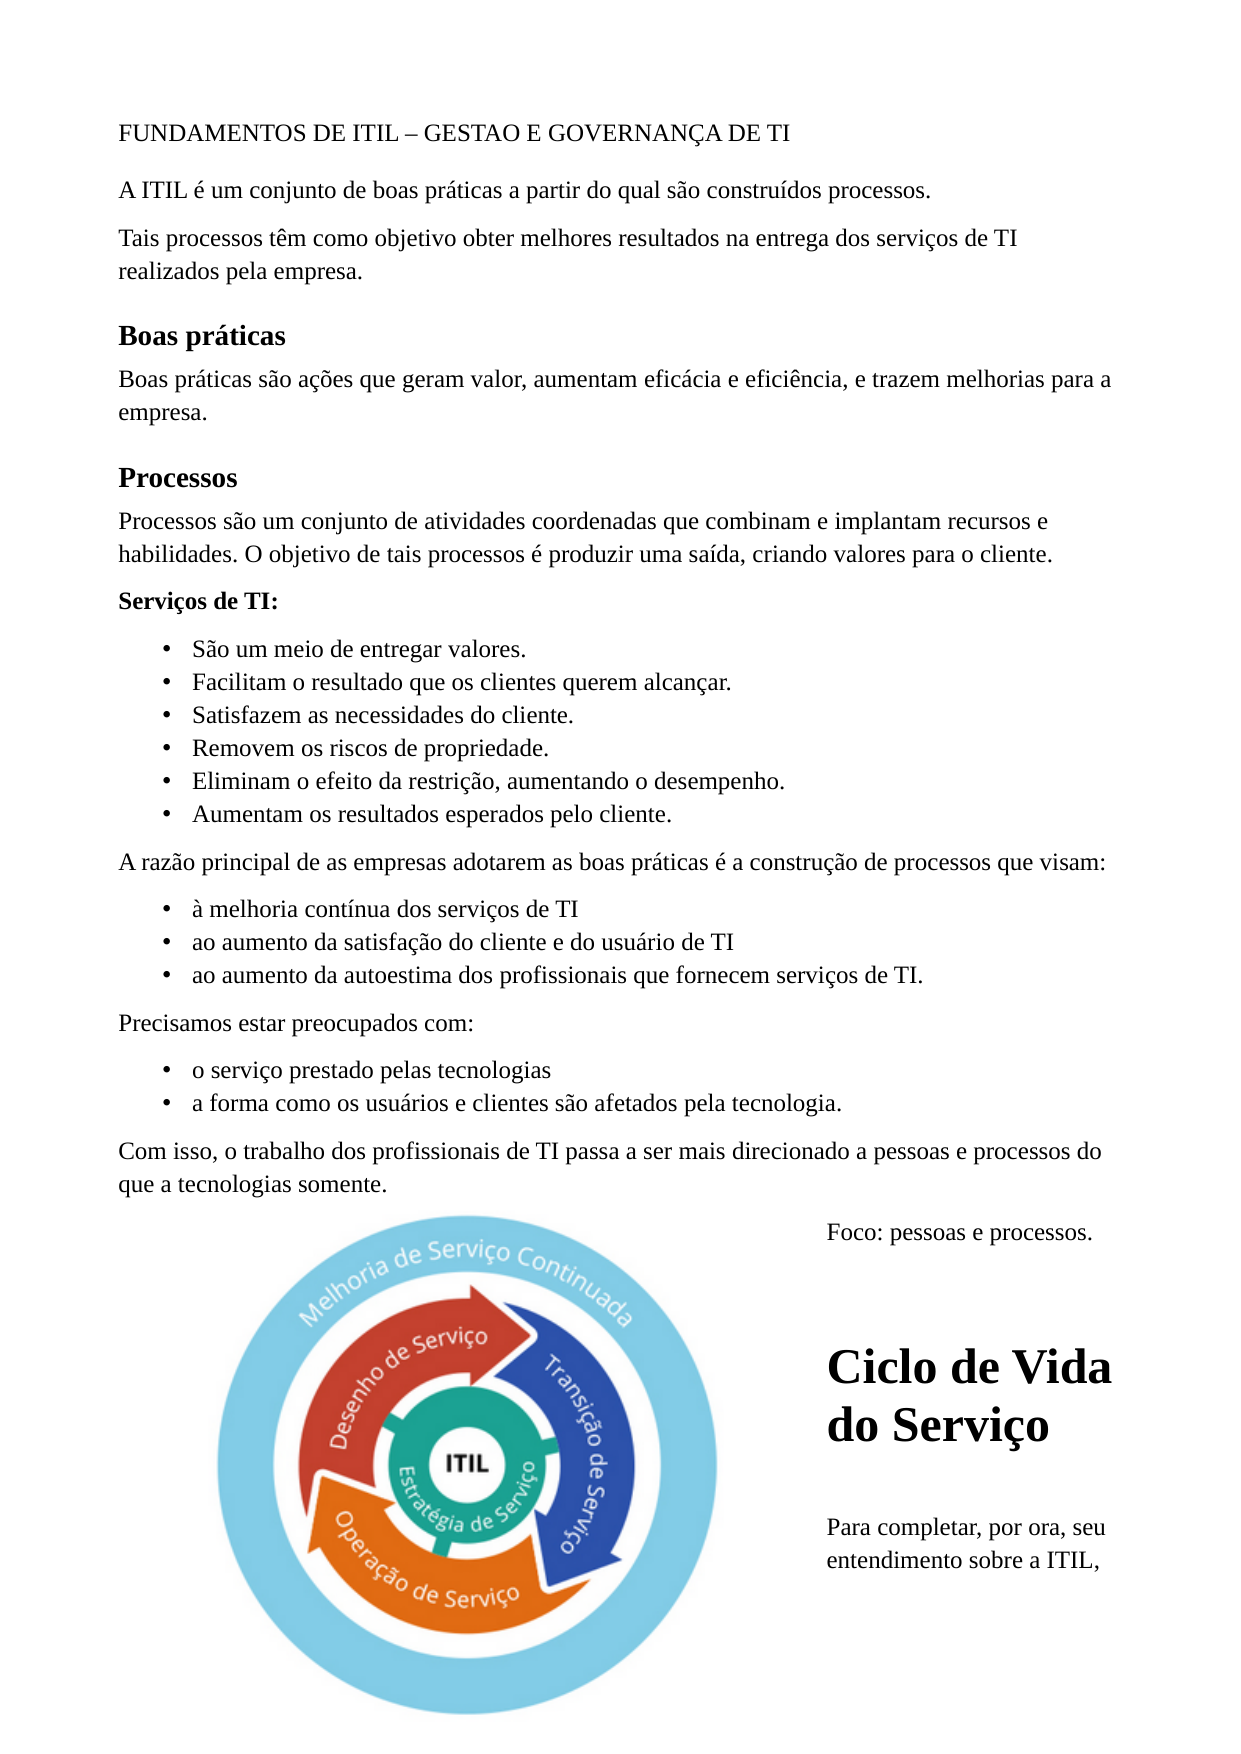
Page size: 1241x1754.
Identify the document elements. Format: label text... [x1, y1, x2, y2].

list o serviço prestado pelas tecnologias [162, 1056, 1122, 1084]
subtitle Processos [118, 460, 1122, 493]
text Processos são um conjunto de atividades coordenadas que combinam e implantam recursos e habilidades. O objetivo de tais processos é produzir uma saída, criando valores para o cliente. [118, 506, 1122, 567]
subtitle Boas práticas [118, 318, 1122, 352]
picture [98, 1210, 827, 1754]
list Satisfazem as necessidades do cliente. [162, 700, 1122, 729]
list Facilitam o resultado que os clientes querem alcançar. [162, 667, 1122, 696]
text Boas práticas são ações que geram valor, aumentam eficácia e eficiência, e trazem melhorias para a empresa. [118, 364, 1122, 426]
text Precisamos estar preocupados com: [118, 1008, 1122, 1037]
text A ITIL é um conjunto de boas práticas a partir do qual são construídos processos. [118, 176, 1122, 204]
list Eliminam o efeito da restrição, aumentando o desempenho. [162, 766, 1122, 795]
text FUNDAMENTOS DE ITIL – GESTAO E GOVERNANÇA DE TI [118, 118, 1122, 147]
list à melhoria contínua dos serviços de TI [162, 894, 1122, 923]
list ao aumento da satisfação do cliente e do usuário de TI [162, 927, 1122, 956]
list a forma como os usuários e clientes são afetados pela tecnologia. [162, 1088, 1122, 1117]
text Foco: pessoas e processos. [827, 1217, 1122, 1246]
text Serviços de TI: [118, 586, 1122, 615]
list São um meio de entregar valores. [162, 634, 1122, 663]
subtitle Ciclo de Vida do Serviço [827, 1337, 1122, 1452]
text Com isso, o trabalho dos profissionais de TI passa a ser mais direcionado a pessoas e processos do que a tecnologias somente. [118, 1136, 1122, 1198]
text A razão principal de as empresas adotarem as boas práticas é a construção de processos que visam: [118, 847, 1122, 875]
list ao aumento da autoestima dos profissionais que fornecem serviços de TI. [162, 960, 1122, 989]
text Para completar, por ora, seu entendimento sobre a ITIL, [827, 1512, 1122, 1574]
list Removem os riscos de propriedade. [162, 733, 1122, 762]
text Tais processos têm como objetivo obter melhores resultados na entrega dos serviços de TI realizados pela empresa. [118, 223, 1122, 285]
list Aumentam os resultados esperados pelo cliente. [162, 799, 1122, 828]
